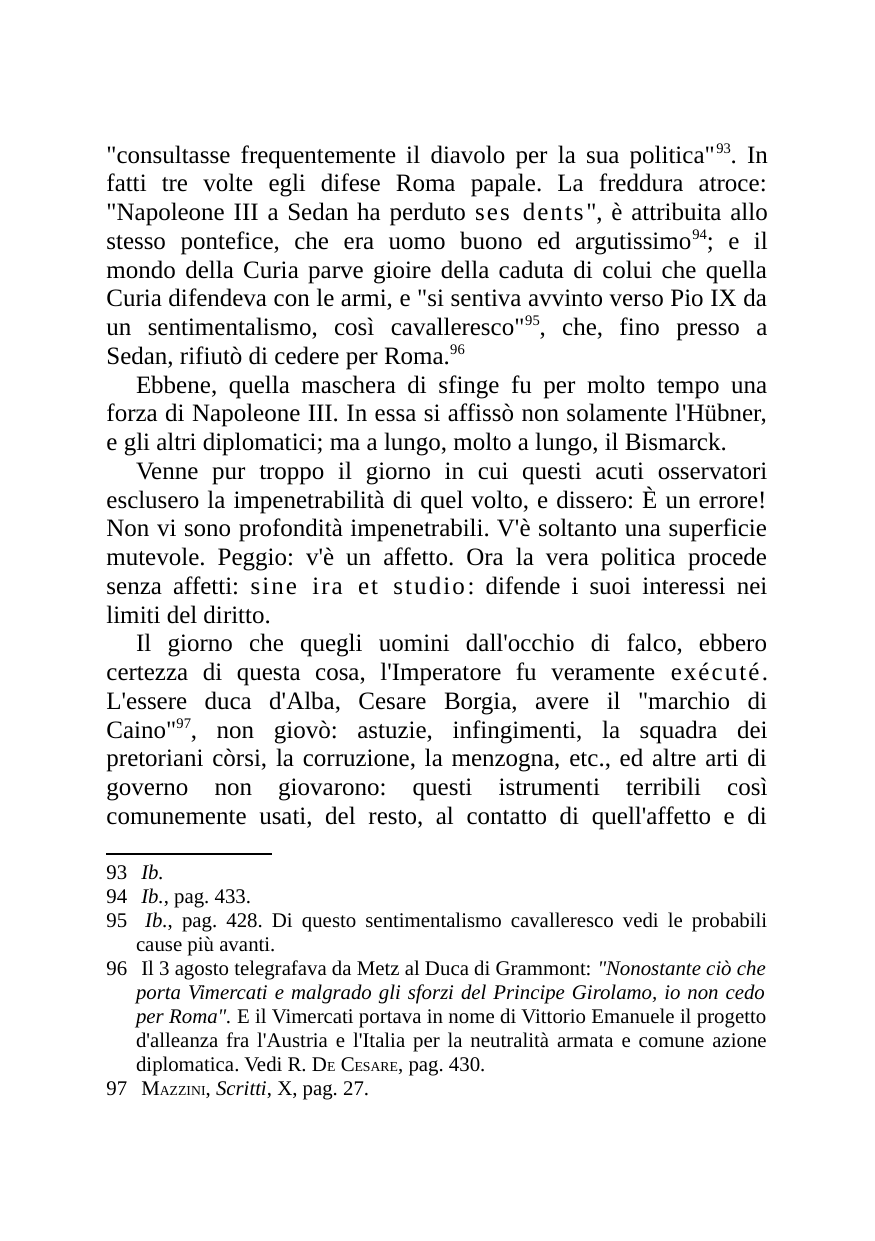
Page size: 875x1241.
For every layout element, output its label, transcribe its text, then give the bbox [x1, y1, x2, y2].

text Venne pur troppo il giorno in cui questi acuti osservatori esclusero la impenetrabilità di quel volto, e dissero: È un errore! Non vi sono profondità impenetrabili. V'è soltanto una superficie mutevole. Peggio: v'è un affetto. Ora la vera politica procede senza affetti: sine ira et studio: difende i suoi interessi nei limiti del diritto. [106, 456, 768, 628]
text Ib., pag. 433. [106, 884, 768, 908]
text Mazzini, Scritti, X, pag. 27. [106, 1076, 768, 1100]
text Il giorno che quegli uomini dall'occhio di falco, ebbero certezza di questa cosa, l'Imperatore fu veramente exécuté. L'essere duca d'Alba, Cesare Borgia, avere il "marchio di Caino", non giovò: astuzie, infingimenti, la squadra dei pretoriani còrsi, la corruzione, la menzogna, etc., ed altre arti di governo non giovarono: questi istrumenti terribili così comunemente usati, del resto, al contatto di quell'affetto e di [106, 628, 768, 830]
text Ib., pag. 428. Di questo sentimentalismo cavalleresco vedi le probabili cause più avanti. [106, 908, 768, 956]
text Ebbene, quella maschera di sfinge fu per molto tempo una forza di Napoleone III. In essa si affissò non solamente l'Hübner, e gli altri diplomatici; ma a lungo, molto a lungo, il Bismarck. [106, 370, 768, 456]
text Il 3 agosto telegrafava da Metz al Duca di Grammont: "Nonostante ciò che porta Vimercati e malgrado gli sforzi del Principe Girolamo, io non cedo per Roma". E il Vimercati portava in nome di Vittorio Emanuele il progetto d'alleanza fra l'Austria e l'Italia per la neutralità armata e comune azione diplomatica. Vedi R. De Cesare, pag. 430. [106, 956, 768, 1076]
text "consultasse frequentemente il diavolo per la sua politica". In fatti tre volte egli difese Roma papale. La freddura atroce: "Napoleone III a Sedan ha perduto ses dents", è attribuita allo stesso pontefice, che era uomo buono ed argutissimo; e il mondo della Curia parve gioire della caduta di colui che quella Curia difendeva con le armi, e "si sentiva avvinto verso Pio IX da un sentimentalismo, così cavalleresco", che, fino presso a Sedan, rifiutò di cedere per Roma. [106, 140, 768, 370]
text Ib. [106, 860, 768, 884]
